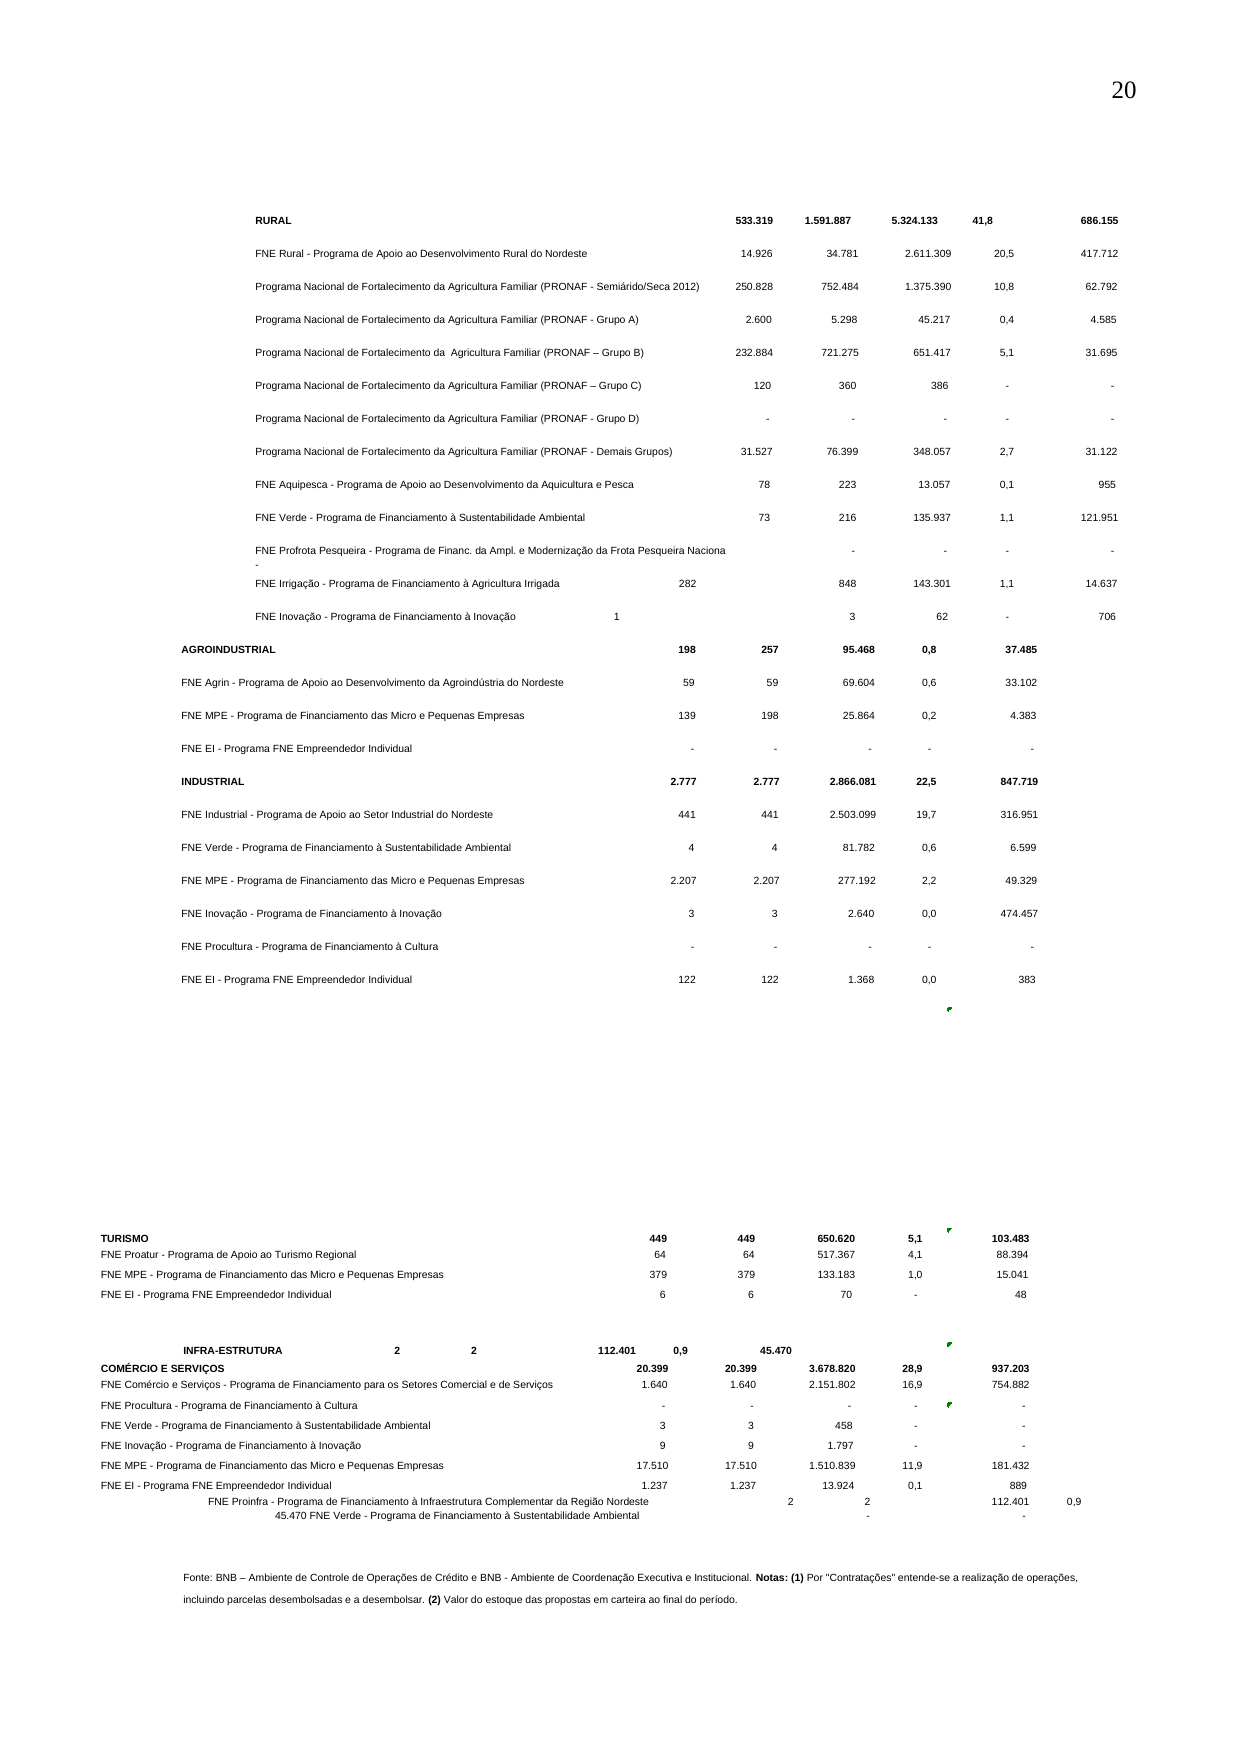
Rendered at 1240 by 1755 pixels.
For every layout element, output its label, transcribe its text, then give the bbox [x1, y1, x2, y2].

table_cell 88.394 [937, 1249, 1035, 1269]
table_header 557.144 1.615.771 12.727.523 100,0 2.657.515 [679, 1531, 1123, 1572]
table_cell 1.237 [683, 1480, 771, 1496]
table_cell [181, 611, 255, 644]
table_cell 0,6 [884, 677, 946, 710]
table_cell 25.864 [792, 710, 884, 743]
table_cell FNE Industrial - Programa de Apoio ao Setor Industrial do Nordeste [181, 809, 625, 842]
table_cell 4.383 [946, 710, 1042, 743]
table_cell 49.329 [946, 875, 1042, 908]
table_cell 62 [867, 611, 962, 644]
table_cell RURAL [255, 215, 701, 247]
table_cell [1042, 842, 1123, 875]
table_cell - [706, 743, 792, 776]
table_cell 0,0 [884, 974, 946, 1007]
table_cell - [962, 611, 1026, 644]
table_cell - [683, 1399, 771, 1419]
table_cell 686.155 [1026, 215, 1123, 247]
table_header 937.203 [937, 1363, 1035, 1379]
table_cell 16,9 [870, 1379, 937, 1399]
table_cell 19,7 [884, 809, 946, 842]
table_cell - [784, 413, 867, 446]
table_cell 2.600 [701, 314, 784, 347]
table_cell 1.368 [792, 974, 884, 1007]
table_cell 14.637 [1026, 578, 1123, 611]
table_cell 78 [701, 479, 784, 512]
table_cell AGROINDUSTRIAL [181, 644, 625, 677]
table_cell 4.585 [1026, 314, 1123, 347]
table_header 449 [683, 1233, 771, 1249]
table_header Valor das Propostas em Carteira (2) [1026, 143, 1123, 214]
table_cell 754.882 [937, 1379, 1035, 1399]
table_cell - [1026, 413, 1123, 446]
table_cell Programa Nacional de Fortalecimento da Agricultura Familiar (PRONAF - Demais Grupos) [255, 446, 701, 479]
table_cell 37.485 [946, 644, 1042, 677]
table_cell 3 [596, 1419, 683, 1439]
table_cell [181, 413, 255, 446]
table_cell - [625, 941, 706, 974]
table_cell FNE MPE - Programa de Financiamento das Micro e Pequenas Empresas [181, 710, 625, 743]
table_cell 95.468 [792, 644, 884, 677]
table_cell [1042, 809, 1123, 842]
table_cell - [946, 743, 1042, 776]
text Fonte: BNB – Ambiente de Controle de Operações de Crédito e BNB - Ambiente de Coordenação Executiva e Institucional. Notas: (1) Por "Contratações" entende-se a realização de operações, incluindo parcelas desembolsadas e a desembolsar. (2) Valor do estoque das propostas em carteira ao final do período. [183, 1572, 1101, 1606]
table_cell [181, 479, 255, 512]
table_header Setores e Programas [255, 143, 701, 214]
table_cell 2.151.802 [771, 1379, 870, 1399]
table_cell 2.207 [706, 875, 792, 908]
table_cell - [706, 941, 792, 974]
table_cell 348.057 [867, 446, 962, 479]
table_cell - [870, 1289, 937, 1306]
table_cell 62.792 [1026, 281, 1123, 313]
table_cell [181, 545, 255, 578]
table_cell [181, 512, 255, 545]
table_cell - [946, 941, 1042, 974]
table_cell 1.640 [683, 1379, 771, 1399]
table_cell FNE Aquipesca - Programa de Apoio ao Desenvolvimento da Aquicultura e Pesca [255, 479, 701, 512]
table_cell FNE Comércio e Serviços - Programa de Financiamento para os Setores Comercial e de Serviços [101, 1379, 596, 1399]
table_cell 34.781 [784, 248, 867, 281]
table_cell - [937, 1419, 1035, 1439]
table_cell - [867, 413, 962, 446]
table_cell 216 [784, 512, 867, 545]
table_cell 13.057 [867, 479, 962, 512]
table_cell INDUSTRIAL [181, 776, 625, 809]
table_cell FNE Irrigação - Programa de Financiamento à Agricultura Irrigada 282 [255, 578, 784, 611]
table_cell 0,2 [884, 710, 946, 743]
table_cell 2.207 [625, 875, 706, 908]
table_cell - [870, 1419, 937, 1439]
table_cell 76.399 [784, 446, 867, 479]
table_header Total [181, 1531, 679, 1572]
table_cell 15.041 [937, 1269, 1035, 1289]
table_cell 121.951 [1026, 512, 1123, 545]
table_cell - [870, 1399, 937, 1419]
table_cell 2.611.309 [867, 248, 962, 281]
table_cell 474.457 [946, 908, 1042, 941]
table_cell - [937, 1399, 1035, 1419]
table_cell 31.695 [1026, 347, 1123, 379]
table_cell 120 [701, 380, 784, 413]
table_cell FNE EI - Programa FNE Empreendedor Individual [101, 1480, 596, 1496]
table_cell [1042, 677, 1123, 710]
table_cell 441 [625, 809, 706, 842]
table_cell 379 [683, 1269, 771, 1289]
table_header 5,1 [870, 1233, 937, 1249]
table_cell [1042, 743, 1123, 776]
table_cell 1.640 [596, 1379, 683, 1399]
table_cell 257 [706, 644, 792, 677]
table_cell [181, 215, 255, 247]
table_cell 386 [867, 380, 962, 413]
table_cell 889 [937, 1480, 1035, 1496]
table_cell - [937, 1440, 1035, 1459]
table_cell 2,7 [962, 446, 1026, 479]
table_cell FNE Profrota Pesqueira - Programa de Financ. da Ampl. e Modernização da Frota Pesqueira Naciona - [255, 545, 784, 578]
table_cell 0,8 [884, 644, 946, 677]
table_header [181, 143, 255, 214]
table_cell 2.640 [792, 908, 884, 941]
table_cell FNE Procultura - Programa de Financiamento à Cultura [181, 941, 625, 974]
table_cell 4 [625, 842, 706, 875]
table_cell 6 [683, 1289, 771, 1306]
table_cell [181, 281, 255, 313]
table_cell 1.237 [596, 1480, 683, 1496]
table_cell - [962, 545, 1026, 578]
table_header Contratações (1) Quant. Benef. Valor [779, 143, 984, 214]
table_cell 752.484 [784, 281, 867, 313]
table_cell 0,4 [962, 314, 1026, 347]
table_cell [181, 347, 255, 379]
table_header 103.483 [937, 1233, 1035, 1249]
table_cell 0,1 [870, 1480, 937, 1496]
table_cell 223 [784, 479, 867, 512]
table_header 449 [596, 1233, 683, 1249]
table_cell 31.527 [701, 446, 784, 479]
table_cell FNE EI - Programa FNE Empreendedor Individual [181, 743, 625, 776]
table_cell 6 [596, 1289, 683, 1306]
table_cell 0,0 [884, 908, 946, 941]
table_cell [181, 578, 255, 611]
table_cell [1042, 908, 1123, 941]
table_cell 2,2 [884, 875, 946, 908]
table_cell FNE Inovação - Programa de Financiamento à Inovação [181, 908, 625, 941]
table_cell 847.719 [946, 776, 1042, 809]
table_cell 9 [596, 1440, 683, 1459]
table_cell 316.951 [946, 809, 1042, 842]
table_cell 5.298 [784, 314, 867, 347]
table_cell [181, 314, 255, 347]
table_cell 9 [683, 1440, 771, 1459]
table_cell 721.275 [784, 347, 867, 379]
table_cell 1,0 [870, 1269, 937, 1289]
table_cell 1,1 [962, 512, 1026, 545]
table_header 650.620 [771, 1233, 870, 1249]
table_cell - [701, 413, 784, 446]
table_cell 33.102 [946, 677, 1042, 710]
table_cell 533.319 1.591.887 5.324.133 41,8 [701, 215, 1026, 247]
table_cell 441 [706, 809, 792, 842]
table_cell 3 [706, 908, 792, 941]
table_cell 122 [706, 974, 792, 1007]
table_cell Programa Nacional de Fortalecimento da Agricultura Familiar (PRONAF - Grupo D) [255, 413, 701, 446]
table_cell 1.375.390 [867, 281, 962, 313]
table_cell - [792, 941, 884, 974]
table_header COMÉRCIO E SERVIÇOS [101, 1363, 596, 1379]
table_cell 4 [706, 842, 792, 875]
table_cell 143.301 [867, 578, 962, 611]
table_cell 1.510.839 [771, 1460, 870, 1479]
table_header 20.399 [683, 1363, 771, 1379]
table_header % [984, 143, 1026, 214]
table_header 28,9 [870, 1363, 937, 1379]
table_cell FNE EI - Programa FNE Empreendedor Individual [101, 1289, 596, 1306]
table_cell 6.599 [946, 842, 1042, 875]
table_cell FNE Inovação - Programa de Financiamento à Inovação [101, 1440, 596, 1459]
table_cell - [1026, 545, 1123, 578]
table_cell [1042, 875, 1123, 908]
table_cell 0,1 [962, 479, 1026, 512]
table_cell FNE MPE - Programa de Financiamento das Micro e Pequenas Empresas [101, 1269, 596, 1289]
table_cell - [962, 380, 1026, 413]
table_cell - [784, 545, 867, 578]
table_cell - [884, 743, 946, 776]
table_cell FNE MPE - Programa de Financiamento das Micro e Pequenas Empresas [101, 1460, 596, 1479]
table_cell 2.777 [625, 776, 706, 809]
text FNE Proinfra - Programa de Financiamento à Infraestrutura Complementar da Região Nordeste 2 2 112.401 0,9 45.470 FNE Verde - Programa de Financiamento à Sustentabilidade Ambiental - - [172, 1496, 1128, 1522]
table_cell - [771, 1399, 870, 1419]
table_cell 651.417 [867, 347, 962, 379]
table_cell 1,1 [962, 578, 1026, 611]
table_cell 1.797 [771, 1440, 870, 1459]
table_cell [1042, 974, 1123, 1007]
table_cell 232.884 [701, 347, 784, 379]
table_cell 417.712 [1026, 248, 1123, 281]
table_cell 2.866.081 [792, 776, 884, 809]
table_cell 139 [625, 710, 706, 743]
table_cell FNE Verde - Programa de Financiamento à Sustentabilidade Ambiental [181, 842, 625, 875]
table_cell 14.926 [701, 248, 784, 281]
table_cell FNE Procultura - Programa de Financiamento à Cultura [101, 1399, 596, 1419]
table_cell Programa Nacional de Fortalecimento da Agricultura Familiar (PRONAF - Semiárido/Seca 2012) [255, 281, 701, 313]
table_cell 955 [1026, 479, 1123, 512]
table_header 3.678.820 [771, 1363, 870, 1379]
table_cell FNE EI - Programa FNE Empreendedor Individual [181, 974, 625, 1007]
table_cell 81.782 [792, 842, 884, 875]
table_cell 69.604 [792, 677, 884, 710]
table_cell - [792, 743, 884, 776]
table_cell FNE Proatur - Programa de Apoio ao Turismo Regional [101, 1249, 596, 1269]
table_cell 0,6 [884, 842, 946, 875]
table_cell FNE MPE - Programa de Financiamento das Micro e Pequenas Empresas [181, 875, 625, 908]
table_cell 59 [706, 677, 792, 710]
table_cell [1042, 710, 1123, 743]
table_cell [181, 380, 255, 413]
table_cell 70 [771, 1289, 870, 1306]
table_cell 22,5 [884, 776, 946, 809]
table_cell 11,9 [870, 1460, 937, 1479]
table_cell 383 [946, 974, 1042, 1007]
table_cell - [962, 413, 1026, 446]
table_cell FNE Agrin - Programa de Apoio ao Desenvolvimento da Agroindústria do Nordeste [181, 677, 625, 710]
table_cell 3 [683, 1419, 771, 1439]
table_cell FNE Inovação - Programa de Financiamento à Inovação 1 [255, 611, 784, 644]
table_cell 10,8 [962, 281, 1026, 313]
table_cell - [867, 545, 962, 578]
table_cell Programa Nacional de Fortalecimento da Agricultura Familiar (PRONAF – Grupo C) [255, 380, 701, 413]
table_header 20.399 [596, 1363, 683, 1379]
table_cell Programa Nacional de Fortalecimento da Agricultura Familiar (PRONAF - Grupo A) [255, 314, 701, 347]
table_cell 5,1 [962, 347, 1026, 379]
table_cell 4,1 [870, 1249, 937, 1269]
table_cell 133.183 [771, 1269, 870, 1289]
table_cell 3 [625, 908, 706, 941]
table_cell 181.432 [937, 1460, 1035, 1479]
table_cell 458 [771, 1419, 870, 1439]
table_cell 250.828 [701, 281, 784, 313]
table_cell 64 [683, 1249, 771, 1269]
table_cell - [870, 1440, 937, 1459]
table_cell 31.122 [1026, 446, 1123, 479]
table_header Nº de Operações [701, 143, 779, 214]
table_cell FNE Rural - Programa de Apoio ao Desenvolvimento Rural do Nordeste [255, 248, 701, 281]
table_cell 517.367 [771, 1249, 870, 1269]
table_cell 198 [625, 644, 706, 677]
table_cell 73 [701, 512, 784, 545]
text INFRA-ESTRUTURA 2 2 112.401 0,9 45.470 [183, 1345, 1143, 1357]
table_cell Programa Nacional de Fortalecimento da Agricultura Familiar (PRONAF – Grupo B) [255, 347, 701, 379]
table_cell 2.503.099 [792, 809, 884, 842]
table_cell 59 [625, 677, 706, 710]
table_cell [181, 446, 255, 479]
table_cell 706 [1026, 611, 1123, 644]
table_cell - [625, 743, 706, 776]
table_cell - [1026, 380, 1123, 413]
table_cell [1042, 644, 1123, 677]
table_cell FNE Verde - Programa de Financiamento à Sustentabilidade Ambiental [101, 1419, 596, 1439]
table_cell 64 [596, 1249, 683, 1269]
table_header TURISMO [101, 1233, 596, 1249]
table_cell 45.217 [867, 314, 962, 347]
table_cell - [596, 1399, 683, 1419]
table_cell 198 [706, 710, 792, 743]
table_cell 2.777 [706, 776, 792, 809]
table_cell - [884, 941, 946, 974]
table_cell 17.510 [596, 1460, 683, 1479]
table_cell 17.510 [683, 1460, 771, 1479]
table_cell 379 [596, 1269, 683, 1289]
table_cell [1042, 776, 1123, 809]
table_cell [1042, 941, 1123, 974]
table_cell 122 [625, 974, 706, 1007]
table_cell 135.937 [867, 512, 962, 545]
table_cell 277.192 [792, 875, 884, 908]
table_cell FNE Verde - Programa de Financiamento à Sustentabilidade Ambiental [255, 512, 701, 545]
table_cell 3 [784, 611, 867, 644]
table_cell 13.924 [771, 1480, 870, 1496]
table_cell 20,5 [962, 248, 1026, 281]
table_cell 48 [937, 1289, 1035, 1306]
table_cell 848 [784, 578, 867, 611]
table_cell [181, 248, 255, 281]
table_cell 360 [784, 380, 867, 413]
